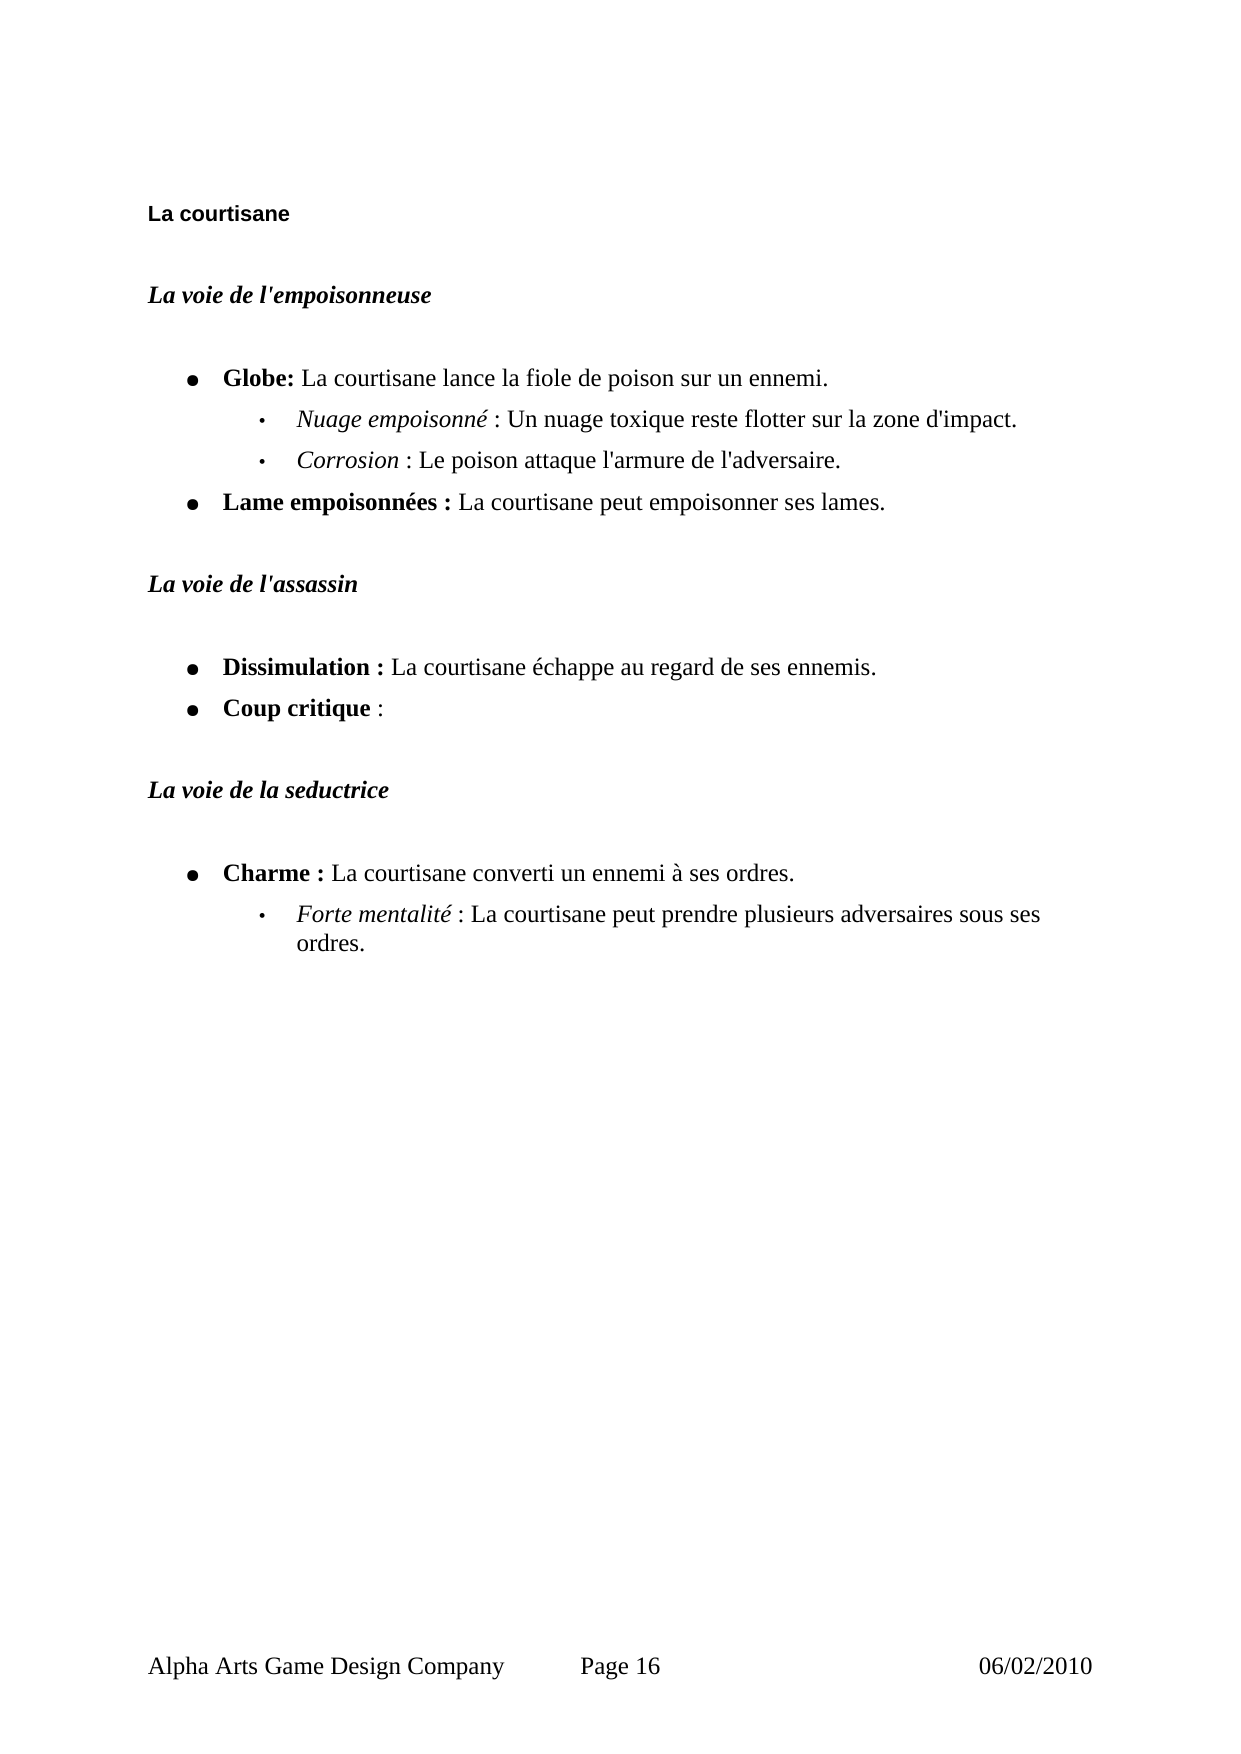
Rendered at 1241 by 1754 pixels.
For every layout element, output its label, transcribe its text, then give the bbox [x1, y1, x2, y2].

list Charme : La courtisane converti un ennemi à ses ordres. [185, 858, 1092, 887]
list Nuage empoisonné : Un nuage toxique reste flotter sur la zone d'impact. [259, 404, 1092, 433]
text La voie de l'empoisonneuse [148, 280, 1092, 309]
list Coup critique : [185, 693, 1092, 722]
list Forte mentalité : La courtisane peut prendre plusieurs adversaires sous ses ordres. [259, 899, 1092, 957]
text La voie de la seductrice [148, 775, 1092, 804]
list Globe: La courtisane lance la fiole de poison sur un ennemi. [185, 363, 1092, 392]
list Dissimulation : La courtisane échappe au regard de ses ennemis. [185, 652, 1092, 680]
subtitle La courtisane [148, 201, 1092, 227]
list Corrosion : Le poison attaque l'armure de l'adversaire. [259, 445, 1092, 474]
text La voie de l'assassin [148, 569, 1092, 598]
list Lame empoisonnées : La courtisane peut empoisonner ses lames. [185, 487, 1092, 515]
